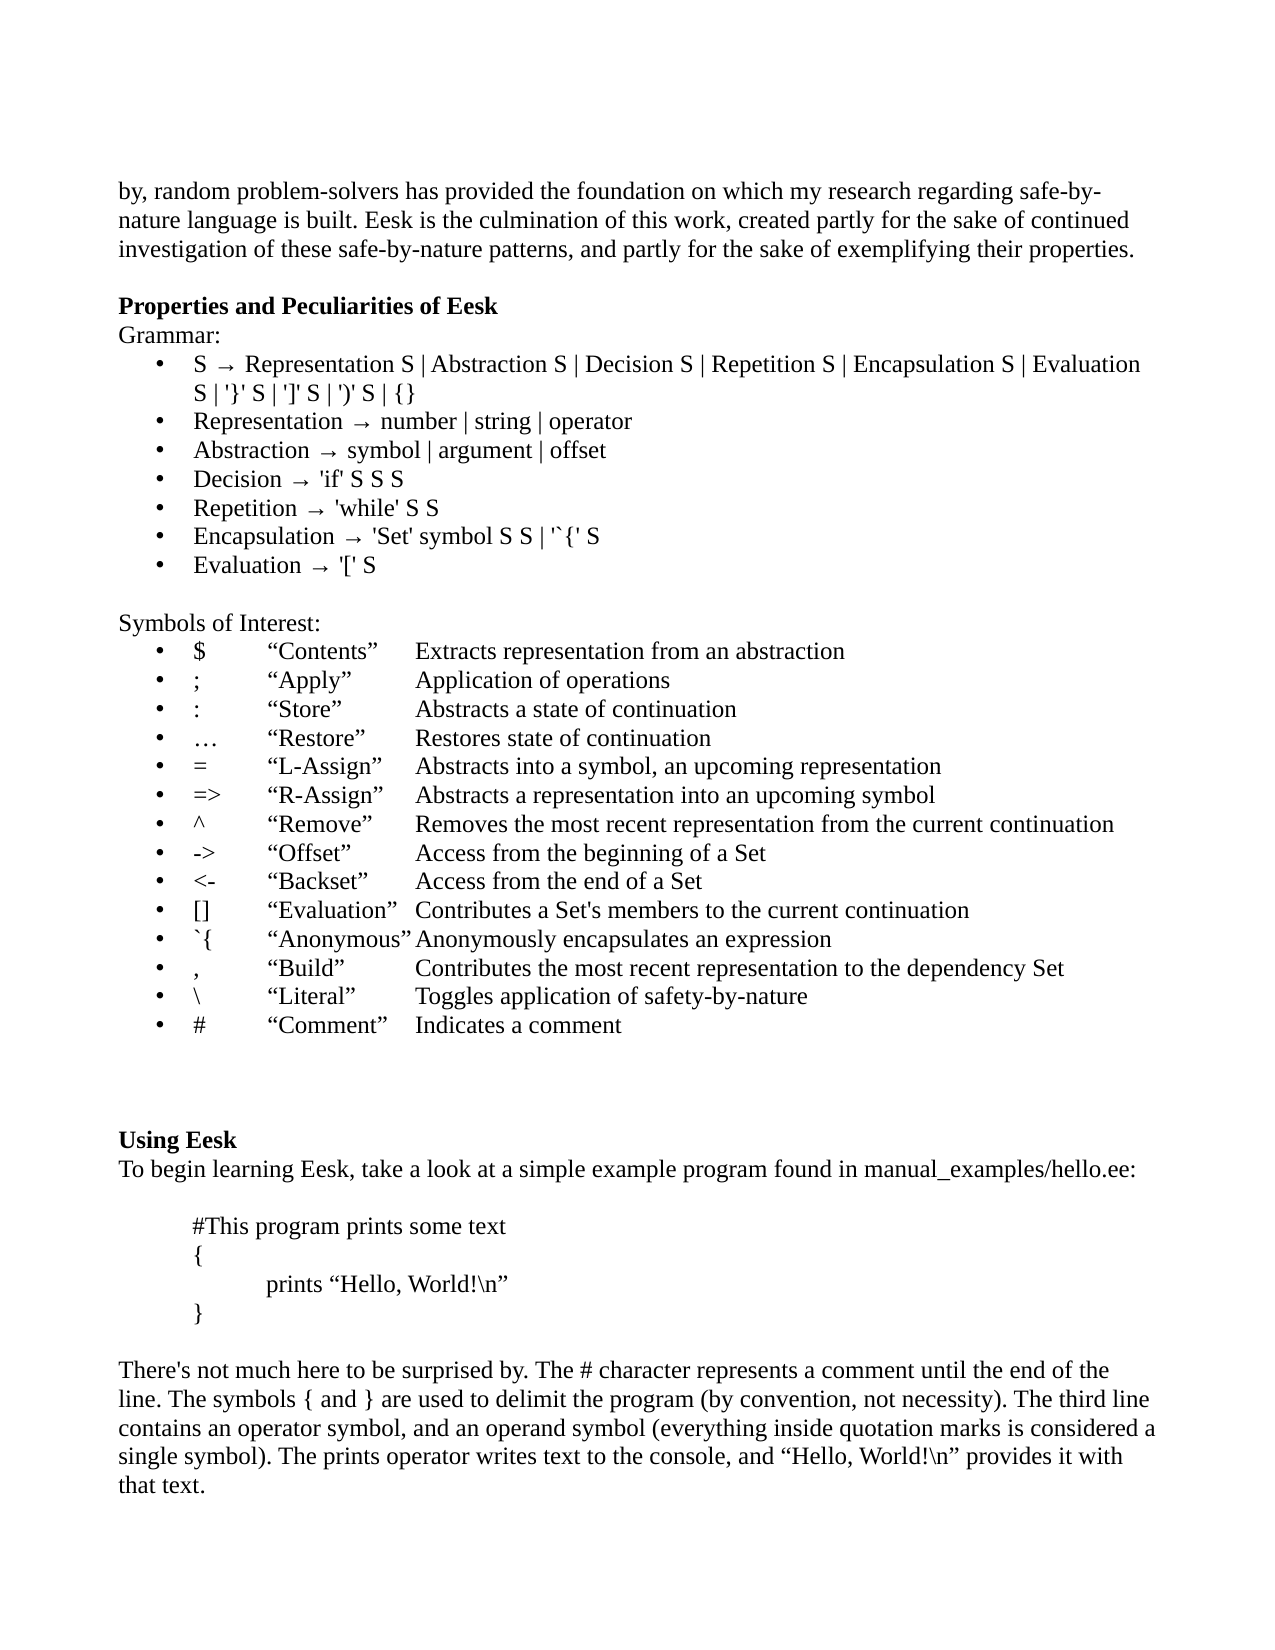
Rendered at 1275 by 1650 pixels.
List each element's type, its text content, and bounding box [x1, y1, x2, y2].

list , “Build” Contributes the most recent representation to the dependency Set [156, 953, 1157, 981]
list # “Comment” Indicates a comment [156, 1010, 1157, 1039]
text Symbols of Interest: [118, 608, 1157, 636]
text prints “Hello, World!\n” [192, 1269, 1157, 1298]
text Properties and Peculiarities of Eesk [118, 291, 1157, 320]
text There's not much here to be surprised by. The # character represents a comment until the end of the line. The symbols { and } are used to delimit the program (by convention, not necessity). The third line contains an operator symbol, and an operand symbol (everything inside quotation marks is considered a single symbol). The prints operator writes text to the console, and “Hello, World!\n” provides it with that text. [118, 1355, 1157, 1499]
text } [192, 1298, 1157, 1326]
list ^ “Remove” Removes the most recent representation from the current continuation [156, 809, 1157, 838]
list Repetition → 'while' S S [156, 493, 1157, 521]
list `{ “Anonymous” Anonymously encapsulates an expression [156, 924, 1157, 953]
list Encapsulation → 'Set' symbol S S | '`{' S [156, 521, 1157, 550]
list => “R-Assign” Abstracts a representation into an upcoming symbol [156, 780, 1157, 809]
list … “Restore” Restores state of continuation [156, 723, 1157, 751]
list Evaluation → '[' S [156, 550, 1157, 579]
list Decision → 'if' S S S [156, 464, 1157, 493]
list $ “Contents” Extracts representation from an abstraction [156, 636, 1157, 665]
list \ “Literal” Toggles application of safety-by-nature [156, 981, 1157, 1010]
text Using Eesk [118, 1125, 1157, 1154]
text To begin learning Eesk, take a look at a simple example program found in manual_examples/hello.ee: [118, 1154, 1157, 1183]
list S → Representation S | Abstraction S | Decision S | Repetition S | Encapsulation S | Evaluation S | '}' S | ']' S | ')' S | {} [156, 349, 1157, 406]
text Grammar: [118, 320, 1157, 349]
list [] “Evaluation” Contributes a Set's members to the current continuation [156, 895, 1157, 924]
list = “L-Assign” Abstracts into a symbol, an upcoming representation [156, 751, 1157, 780]
list Abstraction → symbol | argument | offset [156, 435, 1157, 464]
list <- “Backset” Access from the end of a Set [156, 866, 1157, 895]
text by, random problem-solvers has provided the foundation on which my research regarding safe-by-nature language is built. Eesk is the culmination of this work, created partly for the sake of continued investigation of these safe-by-nature patterns, and partly for the sake of exemplifying their properties. [118, 176, 1157, 263]
list Representation → number | string | operator [156, 406, 1157, 435]
list -> “Offset” Access from the beginning of a Set [156, 838, 1157, 866]
list ; “Apply” Application of operations [156, 665, 1157, 694]
list : “Store” Abstracts a state of continuation [156, 694, 1157, 723]
text #This program prints some text [192, 1211, 1157, 1240]
text { [192, 1240, 1157, 1269]
